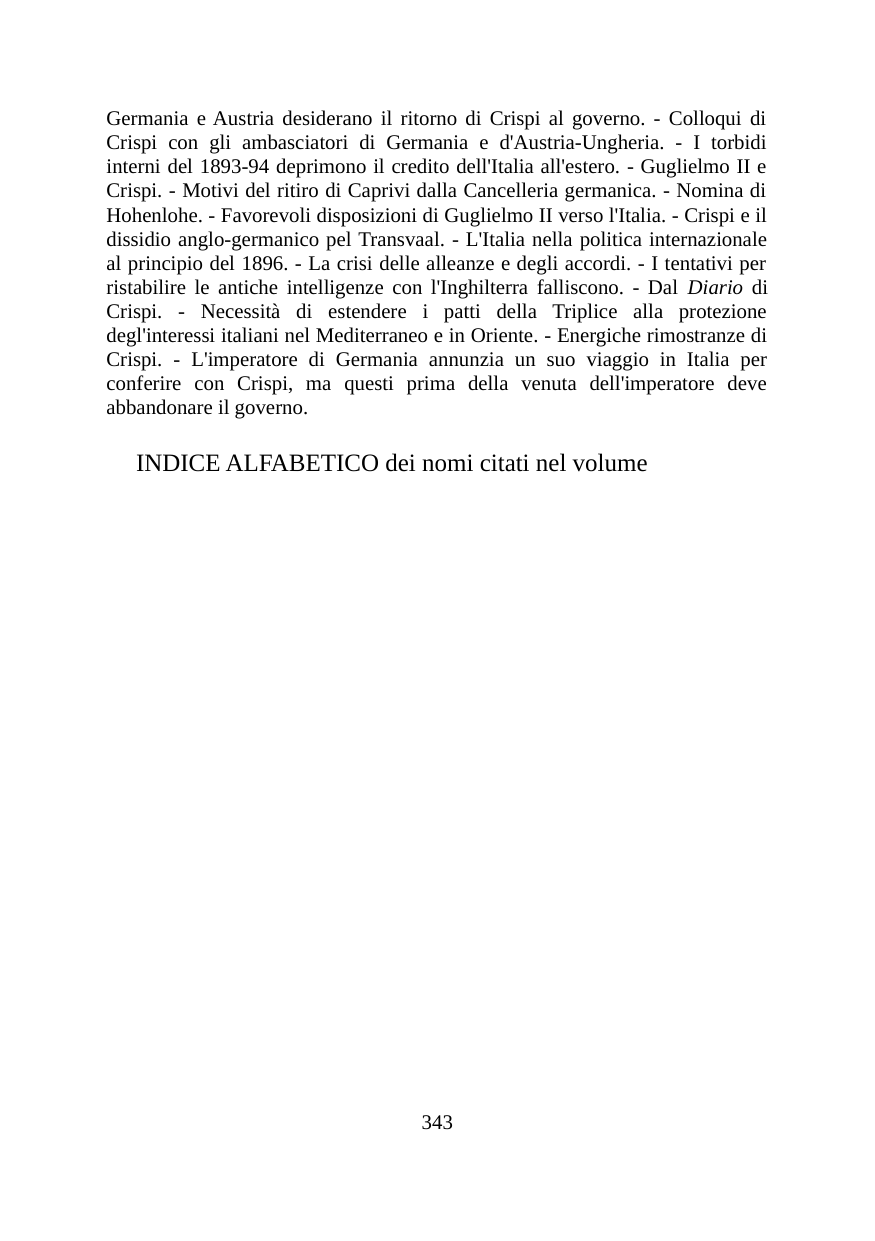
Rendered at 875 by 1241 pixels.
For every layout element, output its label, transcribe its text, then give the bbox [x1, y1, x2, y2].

text - Germania e Austria desiderano il ritorno di Crispi al governo. - Colloqui di Crispi con gli ambasciatori di Germania e d'Austria-Ungheria. - I torbidi interni del 1893-94 deprimono il credito dell'Italia all'estero. - Guglielmo II e Crispi. - Motivi del ritiro di Caprivi dalla Cancelleria germanica. - Nomina di Hohenlohe. - Favorevoli disposizioni di Guglielmo II verso l'Italia. - Crispi e il dissidio anglo-germanico pel Transvaal. - L'Italia nella politica internazionale al principio del 1896. - La crisi delle alleanze e degli accordi. - I tentativi per ristabilire le antiche intelligenze con l'Inghilterra falliscono. - Dal Diario di Crispi. - Necessità di estendere i patti della Triplice alla protezione degl'interessi italiani nel Mediterraneo e in Oriente. - Energiche rimostranze di Crispi. - L'imperatore di Germania annunzia un suo viaggio in Italia per conferire con Crispi, ma questi prima della venuta dell'imperatore deve abbandonare il governo. [106, 106, 768, 419]
text INDICE ALFABETICO dei nomi citati nel volume [106, 448, 768, 477]
